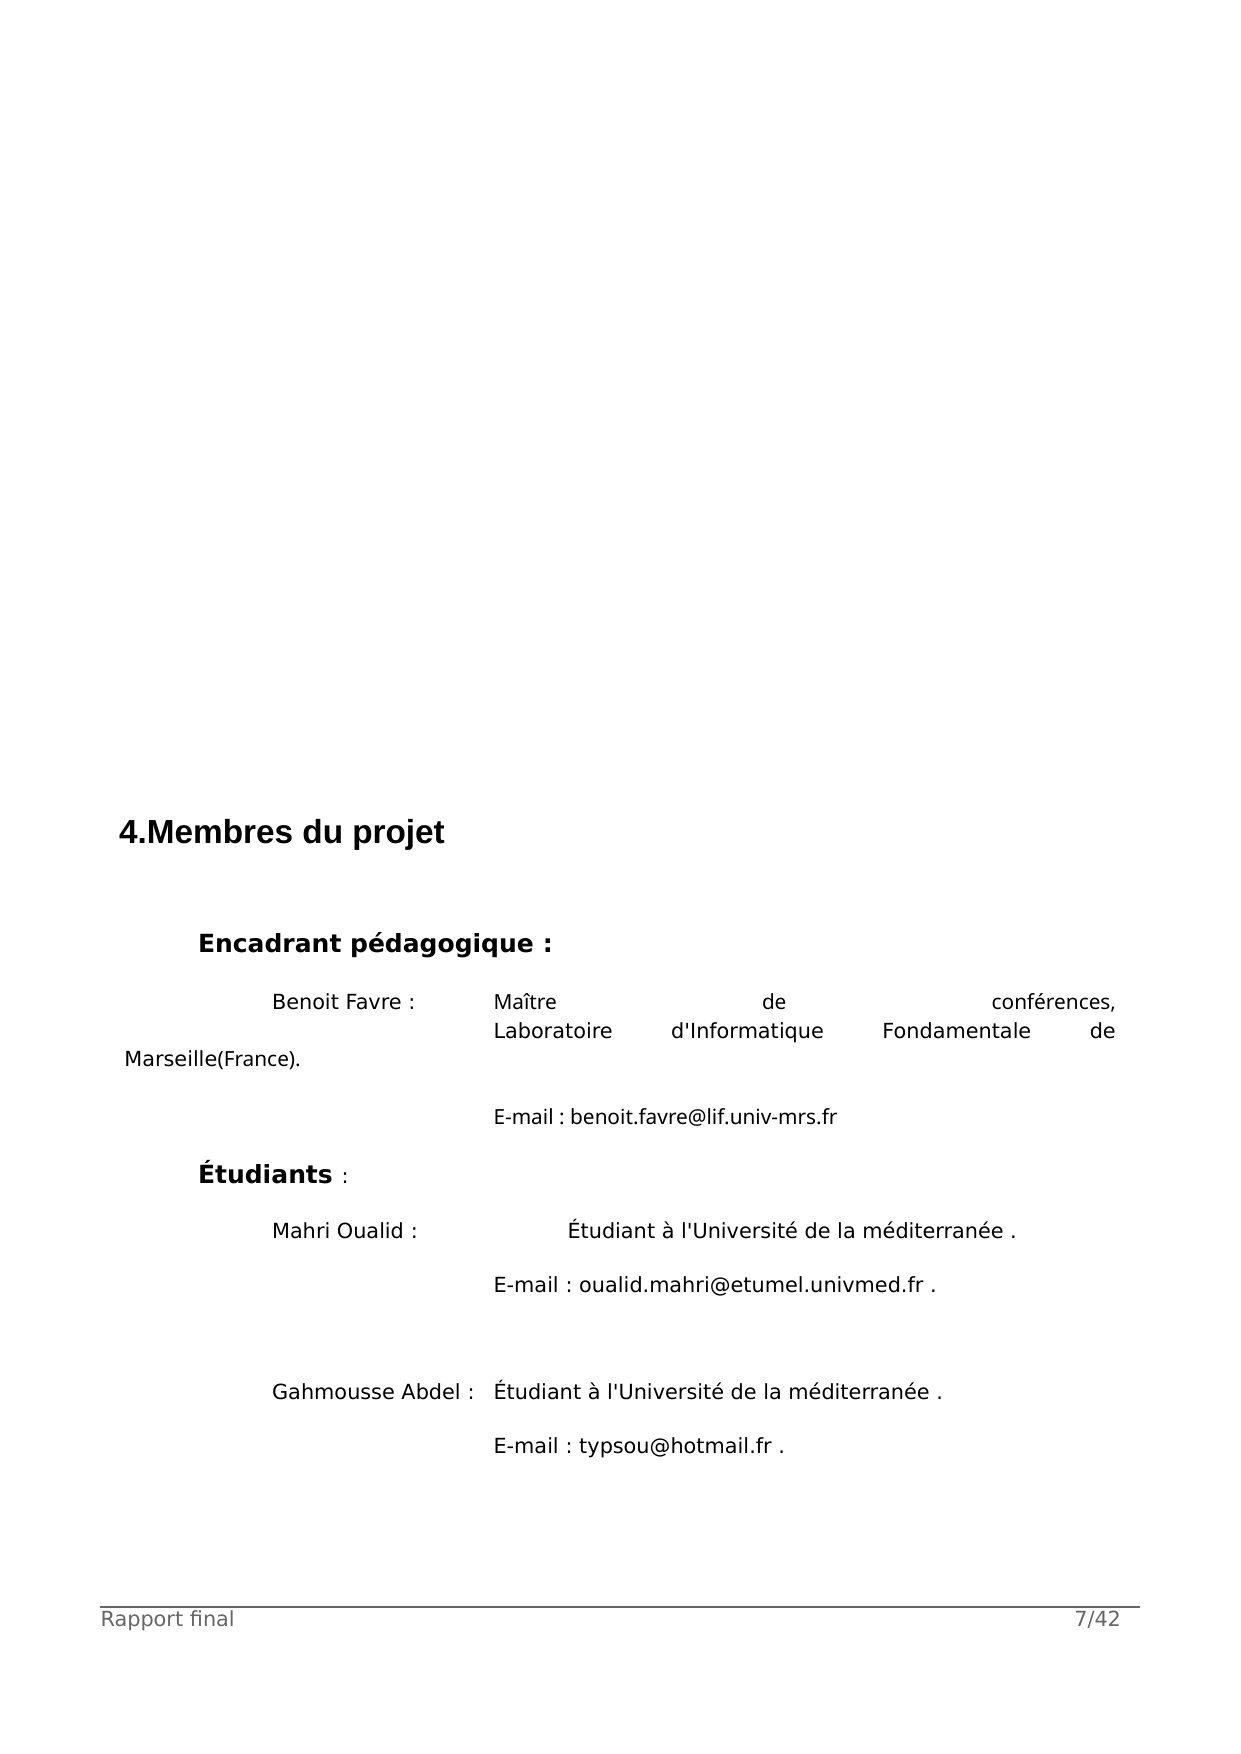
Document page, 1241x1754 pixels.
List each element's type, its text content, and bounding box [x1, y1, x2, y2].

text Gahmousse Abdel : Étudiant à l'Université de la méditerranée . [124, 1380, 1116, 1404]
text E-mail : oualid.mahri@etumel.univmed.fr . [124, 1273, 1116, 1297]
text Encadrant pédagogique : [124, 929, 1116, 958]
text Étudiants : [124, 1160, 1116, 1189]
text Benoit Favre : Maître de conférences, Laboratoire d'Informatique Fondamentale de Marseille(France). [124, 987, 1116, 1073]
text E-mail : typsou@hotmail.fr . [124, 1434, 1116, 1458]
text E-mail : benoit.favre@lif.univ-mrs.fr [124, 1102, 1116, 1131]
subtitle 4.Membres du projet [100, 812, 1140, 851]
text Mahri Oualid : Étudiant à l'Université de la méditerranée . [124, 1219, 1116, 1243]
